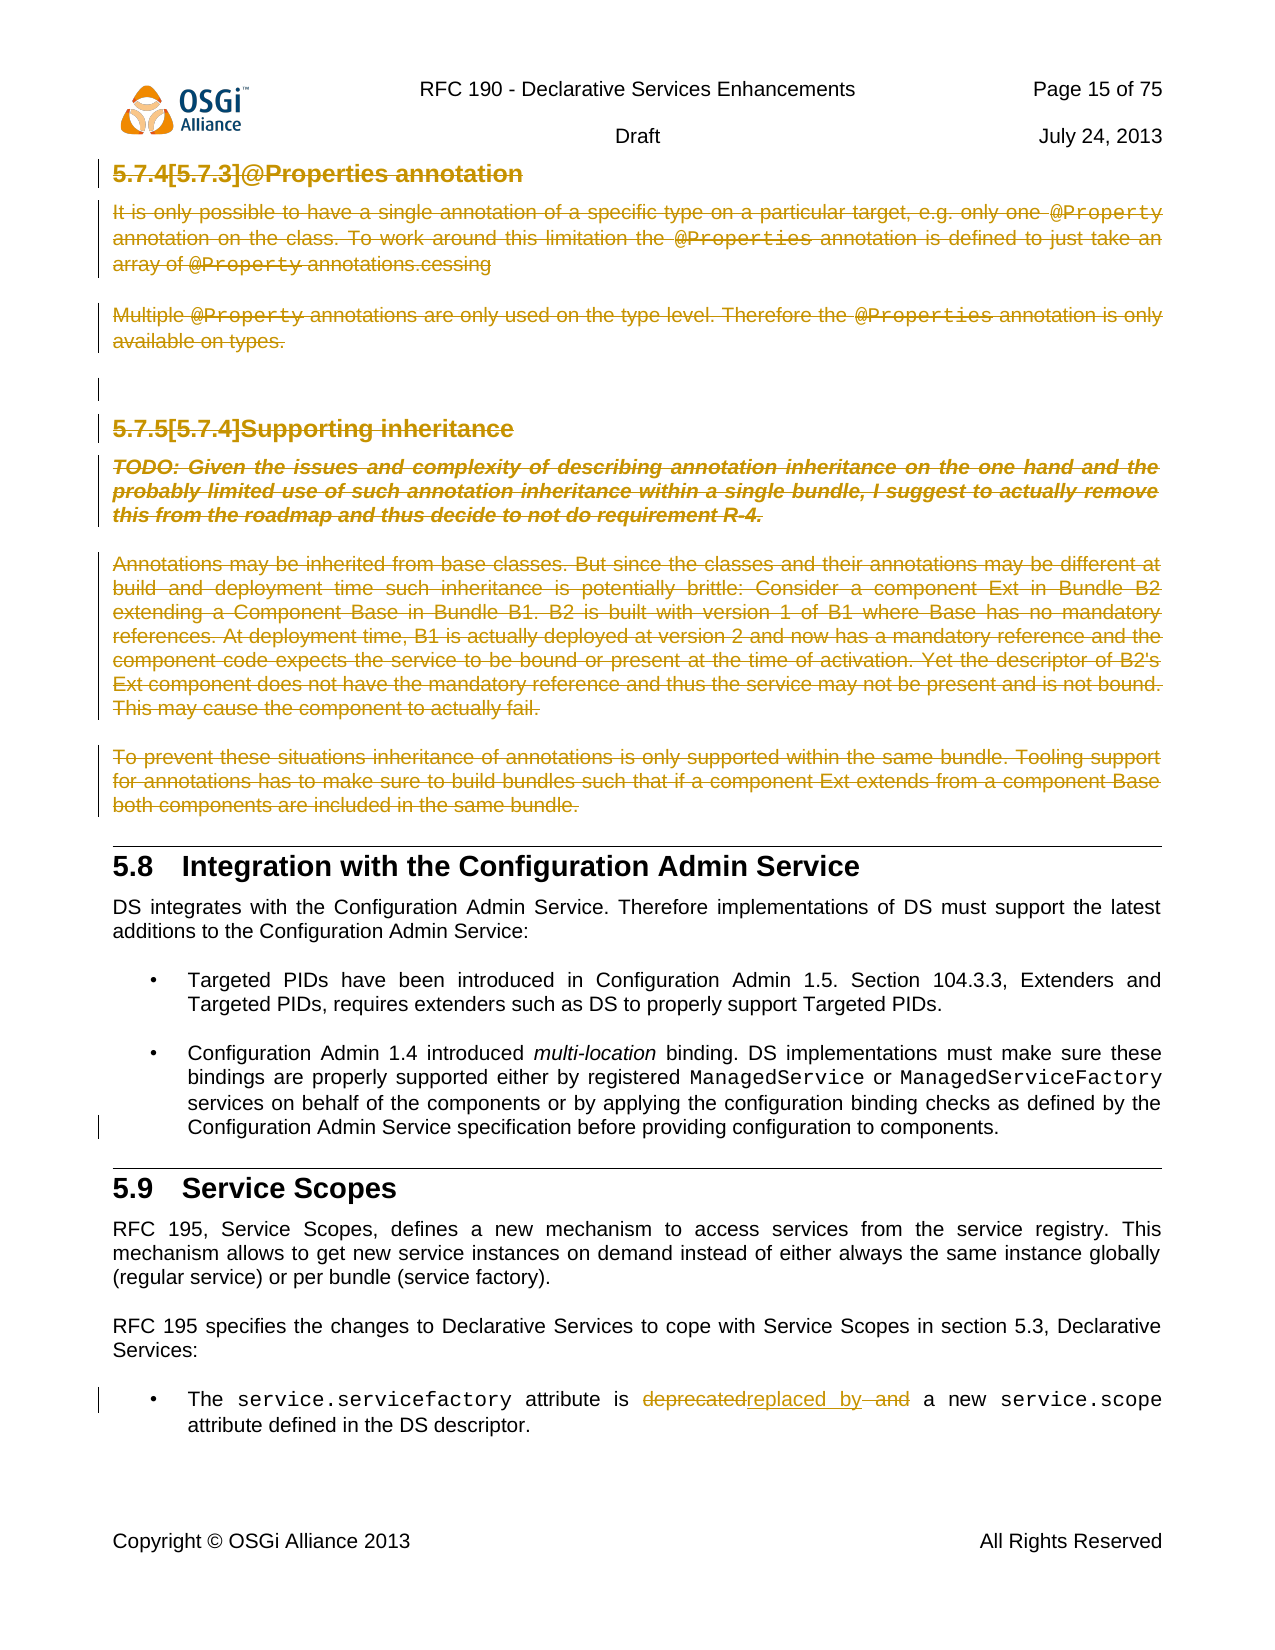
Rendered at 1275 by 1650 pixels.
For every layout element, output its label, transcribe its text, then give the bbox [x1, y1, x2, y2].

list Configuration Admin 1.4 introduced multi-location binding. DS implementations must make sure these bindings are properly supported either by registered ManagedService or ManagedServiceFactory services on behalf of the components or by applying the configuration binding checks as defined by the Configuration Admin Service specification before providing configuration to components. [150, 1041, 1162, 1139]
subtitle Integration with the Configuration Admin Service [112, 847, 1162, 882]
text DS integrates with the Configuration Admin Service. Therefore implementations of DS must support the latest additions to the Configuration Admin Service: [112, 895, 1162, 943]
text RFC 195, Service Scopes, defines a new mechanism to access services from the service registry. This mechanism allows to get new service instances on demand instead of either always the same instance globally (regular service) or per bundle (service factory). [112, 1217, 1162, 1289]
text RFC 195 specifies the changes to Declarative Services to cope with Service Scopes in section 5.3, Declarative Services: [112, 1314, 1162, 1362]
list Targeted PIDs have been introduced in Configuration Admin 1.5. Section 104.3.3, Extenders and Targeted PIDs, requires extenders such as DS to properly support Targeted PIDs. [150, 968, 1162, 1016]
picture [113, 78, 257, 142]
list The service.servicefactory attribute is replaced by a new service.scope attribute defined in the DS descriptor. [150, 1387, 1162, 1437]
subtitle Service Scopes [112, 1169, 1162, 1204]
